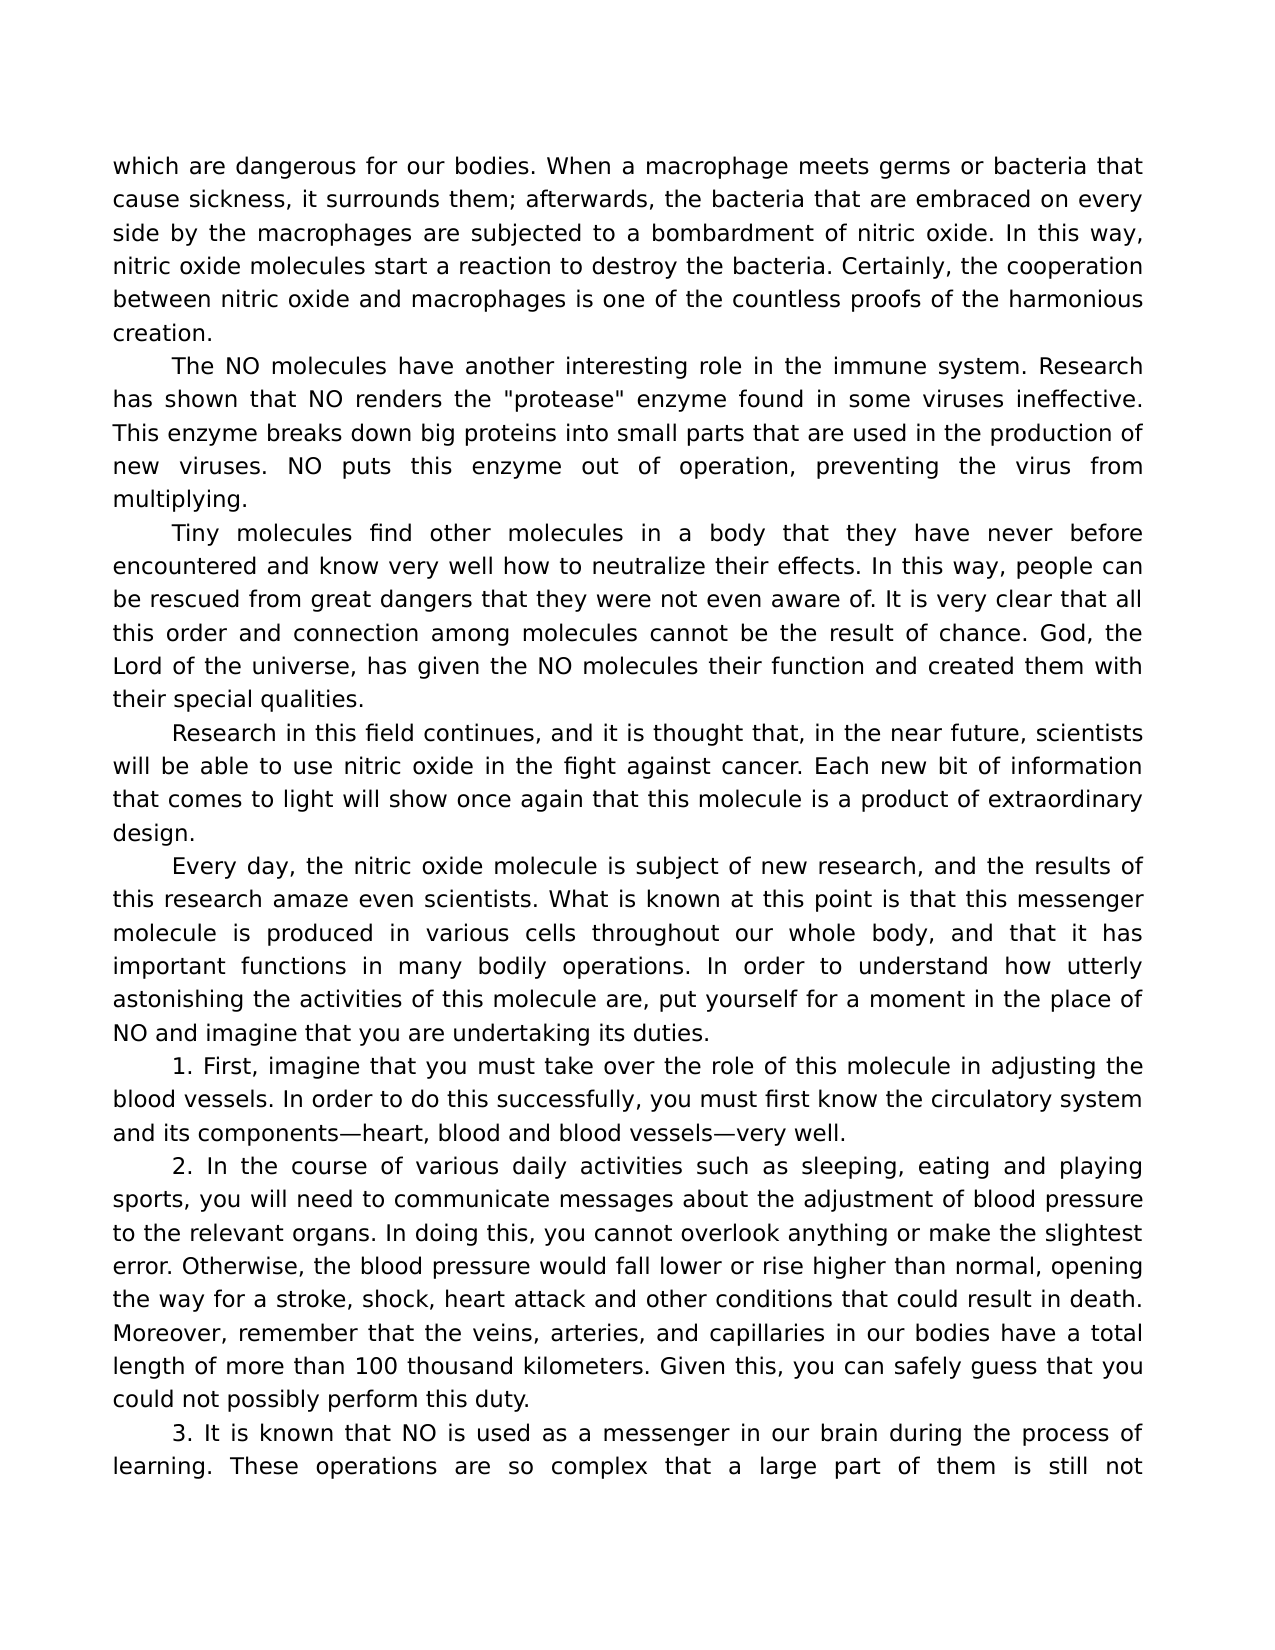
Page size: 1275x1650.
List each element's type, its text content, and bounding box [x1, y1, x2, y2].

text Research in this field continues, and it is thought that, in the near future, scientists will be able to use nitric oxide in the fight against cancer. Each new bit of information that comes to light will show once again that this molecule is a product of extraordinary design. [112, 714, 1145, 848]
text 1. First, imagine that you must take over the role of this molecule in adjusting the blood vessels. In order to do this successfully, you must first know the circulatory system and its components—heart, blood and blood vessels—very well. [112, 1048, 1145, 1148]
text The NO molecules have another interesting role in the immune system. Research has shown that NO renders the "protease" enzyme found in some viruses ineffective. This enzyme breaks down big proteins into small parts that are used in the production of new viruses. NO puts this enzyme out of operation, preventing the virus from multiplying. [112, 348, 1145, 514]
text 2. In the course of various daily activities such as sleeping, eating and playing sports, you will need to communicate messages about the adjustment of blood pressure to the relevant organs. In doing this, you cannot overlook anything or make the slightest error. Otherwise, the blood pressure would fall lower or rise higher than normal, opening the way for a stroke, shock, heart attack and other conditions that could result in death. Moreover, remember that the veins, arteries, and capillaries in our bodies have a total length of more than 100 thousand kilometers. Given this, you can safely guess that you could not possibly perform this duty. [112, 1148, 1145, 1414]
text Every day, the nitric oxide molecule is subject of new research, and the results of this research amaze even scientists. What is known at this point is that this messenger molecule is produced in various cells throughout our whole body, and that it has important functions in many bodily operations. In order to understand how utterly astonishing the activities of this molecule are, put yourself for a moment in the place of NO and imagine that you are undertaking its duties. [112, 848, 1145, 1048]
text Tiny molecules find other molecules in a body that they have never before encountered and know very well how to neutralize their effects. In this way, people can be rescued from great dangers that they were not even aware of. It is very clear that all this order and connection among molecules cannot be the result of chance. God, the Lord of the universe, has given the NO molecules their function and created them with their special qualities. [112, 514, 1145, 714]
text which are dangerous for our bodies. When a macrophage meets germs or bacteria that cause sickness, it surrounds them; afterwards, the bacteria that are embraced on every side by the macrophages are subjected to a bombardment of nitric oxide. In this way, nitric oxide molecules start a reaction to destroy the bacteria. Certainly, the cooperation between nitric oxide and macrophages is one of the countless proofs of the harmonious creation. [112, 148, 1145, 348]
text 3. It is known that NO is used as a messenger in our brain during the process of learning. These operations are so complex that a large part of them is still not [112, 1414, 1145, 1481]
